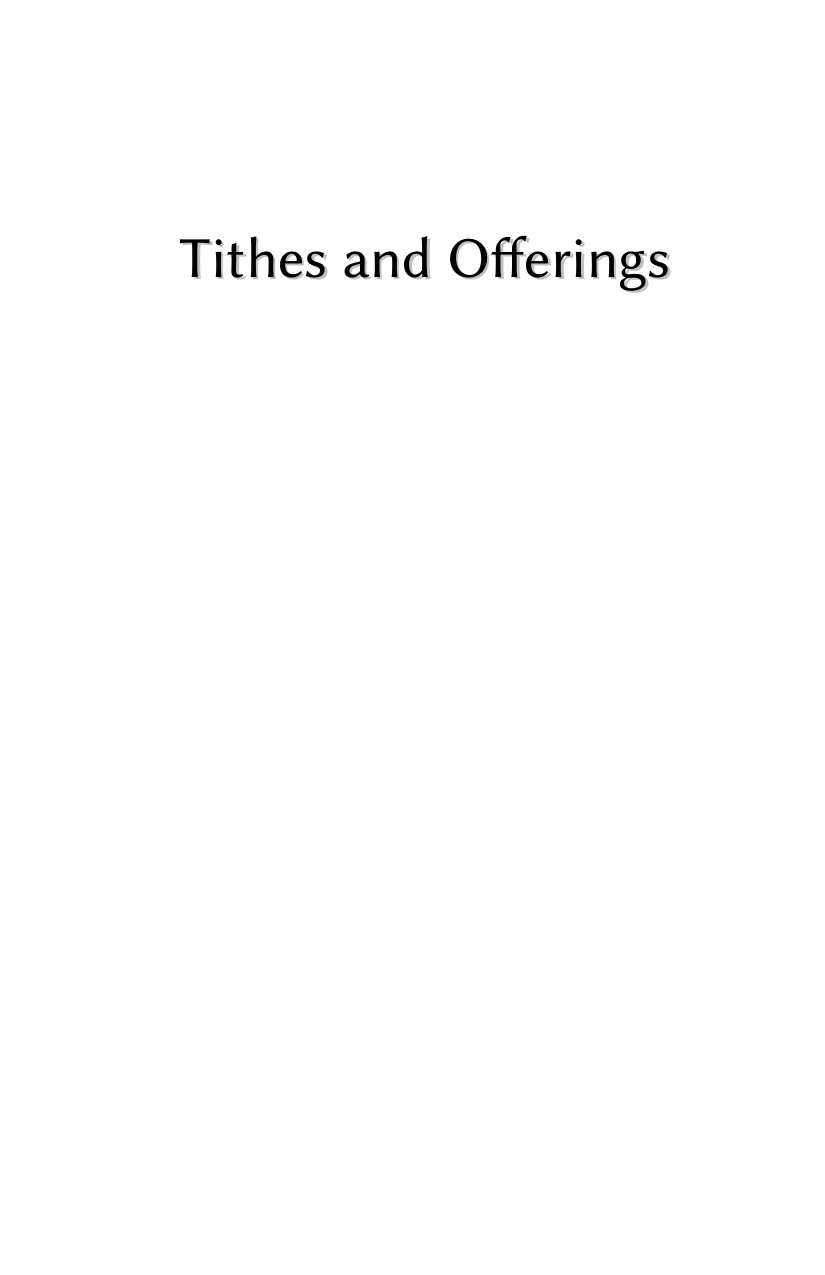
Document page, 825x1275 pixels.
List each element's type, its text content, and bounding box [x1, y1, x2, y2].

subtitle Tithes and Offerings [101, 225, 750, 292]
